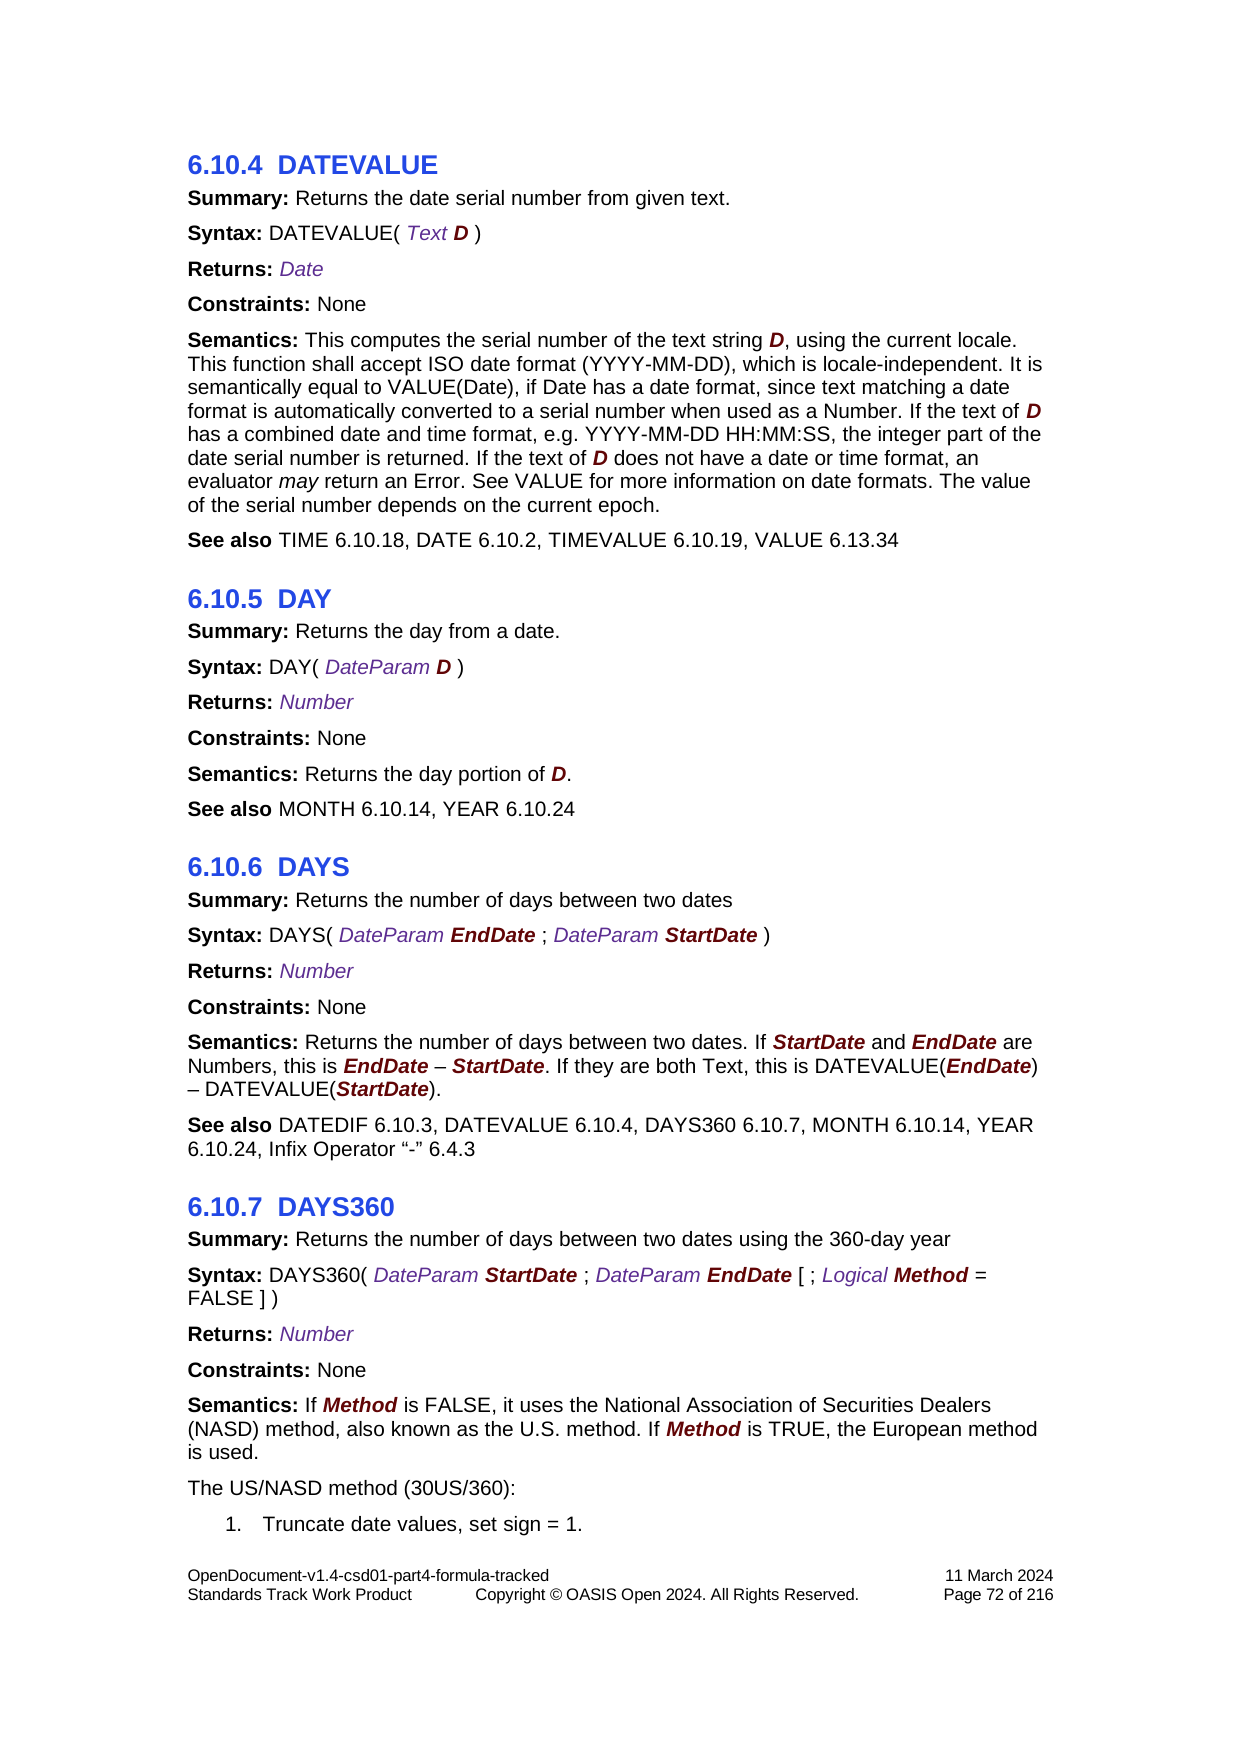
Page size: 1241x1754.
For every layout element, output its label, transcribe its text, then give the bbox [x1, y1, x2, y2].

text Syntax: DATEVALUE( Text D ) [187, 222, 1053, 245]
list Truncate date values, set sign = 1. [225, 1512, 1053, 1536]
text Semantics: Returns the day portion of D. [187, 762, 1053, 786]
text The US/NASD method (30US/360): [187, 1476, 1053, 1500]
text Returns: Number [187, 1322, 1053, 1346]
subtitle DAY [187, 583, 1053, 613]
text Syntax: DAYS360( DateParam StartDate ; DateParam EndDate [ ; Logical Method = FALSE ] ) [187, 1263, 1053, 1310]
text Semantics: Returns the number of days between two dates. If StartDate and EndDate are Numbers, this is EndDate – StartDate. If they are both Text, this is DATEVALUE(EndDate) – DATEVALUE(StartDate). [187, 1031, 1053, 1101]
text See also TIME 6.10.18, DATE 6.10.2, TIMEVALUE 6.10.19, VALUE 6.13.34 [187, 529, 1053, 552]
text Semantics: This computes the serial number of the text string D, using the current locale. This function shall accept ISO date format (YYYY-MM-DD), which is locale-independent. It is semantically equal to VALUE(Date), if Date has a date format, since text matching a date format is automatically converted to a serial number when used as a Number. If the text of D has a combined date and time format, e.g. YYYY-MM-DD HH:MM:SS, the integer part of the date serial number is returned. If the text of D does not have a date or time format, an evaluator may return an Error. See VALUE for more information on date formats. The value of the serial number depends on the current epoch. [187, 328, 1053, 517]
text Constraints: None [187, 995, 1053, 1019]
text Returns: Number [187, 691, 1053, 714]
text Summary: Returns the number of days between two dates using the 360-day year [187, 1228, 1053, 1251]
text Constraints: None [187, 293, 1053, 316]
text Constraints: None [187, 1358, 1053, 1382]
subtitle DAYS [187, 852, 1053, 882]
text See also MONTH 6.10.14, YEAR 6.10.24 [187, 798, 1053, 821]
text Returns: Number [187, 959, 1053, 983]
subtitle DATEVALUE [187, 150, 1053, 180]
text Syntax: DAY( DateParam D ) [187, 655, 1053, 679]
text See also DATEDIF 6.10.3, DATEVALUE 6.10.4, DAYS360 6.10.7, MONTH 6.10.14, YEAR 6.10.24, Infix Operator “-” 6.4.3 [187, 1113, 1053, 1161]
subtitle DAYS360 [187, 1192, 1053, 1222]
text Syntax: DAYS( DateParam EndDate ; DateParam StartDate ) [187, 924, 1053, 947]
text Constraints: None [187, 726, 1053, 750]
text Summary: Returns the day from a date. [187, 619, 1053, 643]
text Returns: Date [187, 257, 1053, 281]
text Summary: Returns the number of days between two dates [187, 888, 1053, 912]
text Summary: Returns the date serial number from given text. [187, 186, 1053, 209]
text Semantics: If Method is FALSE, it uses the National Association of Securities Dealers (NASD) method, also known as the U.S. method. If Method is TRUE, the European method is used. [187, 1394, 1053, 1464]
